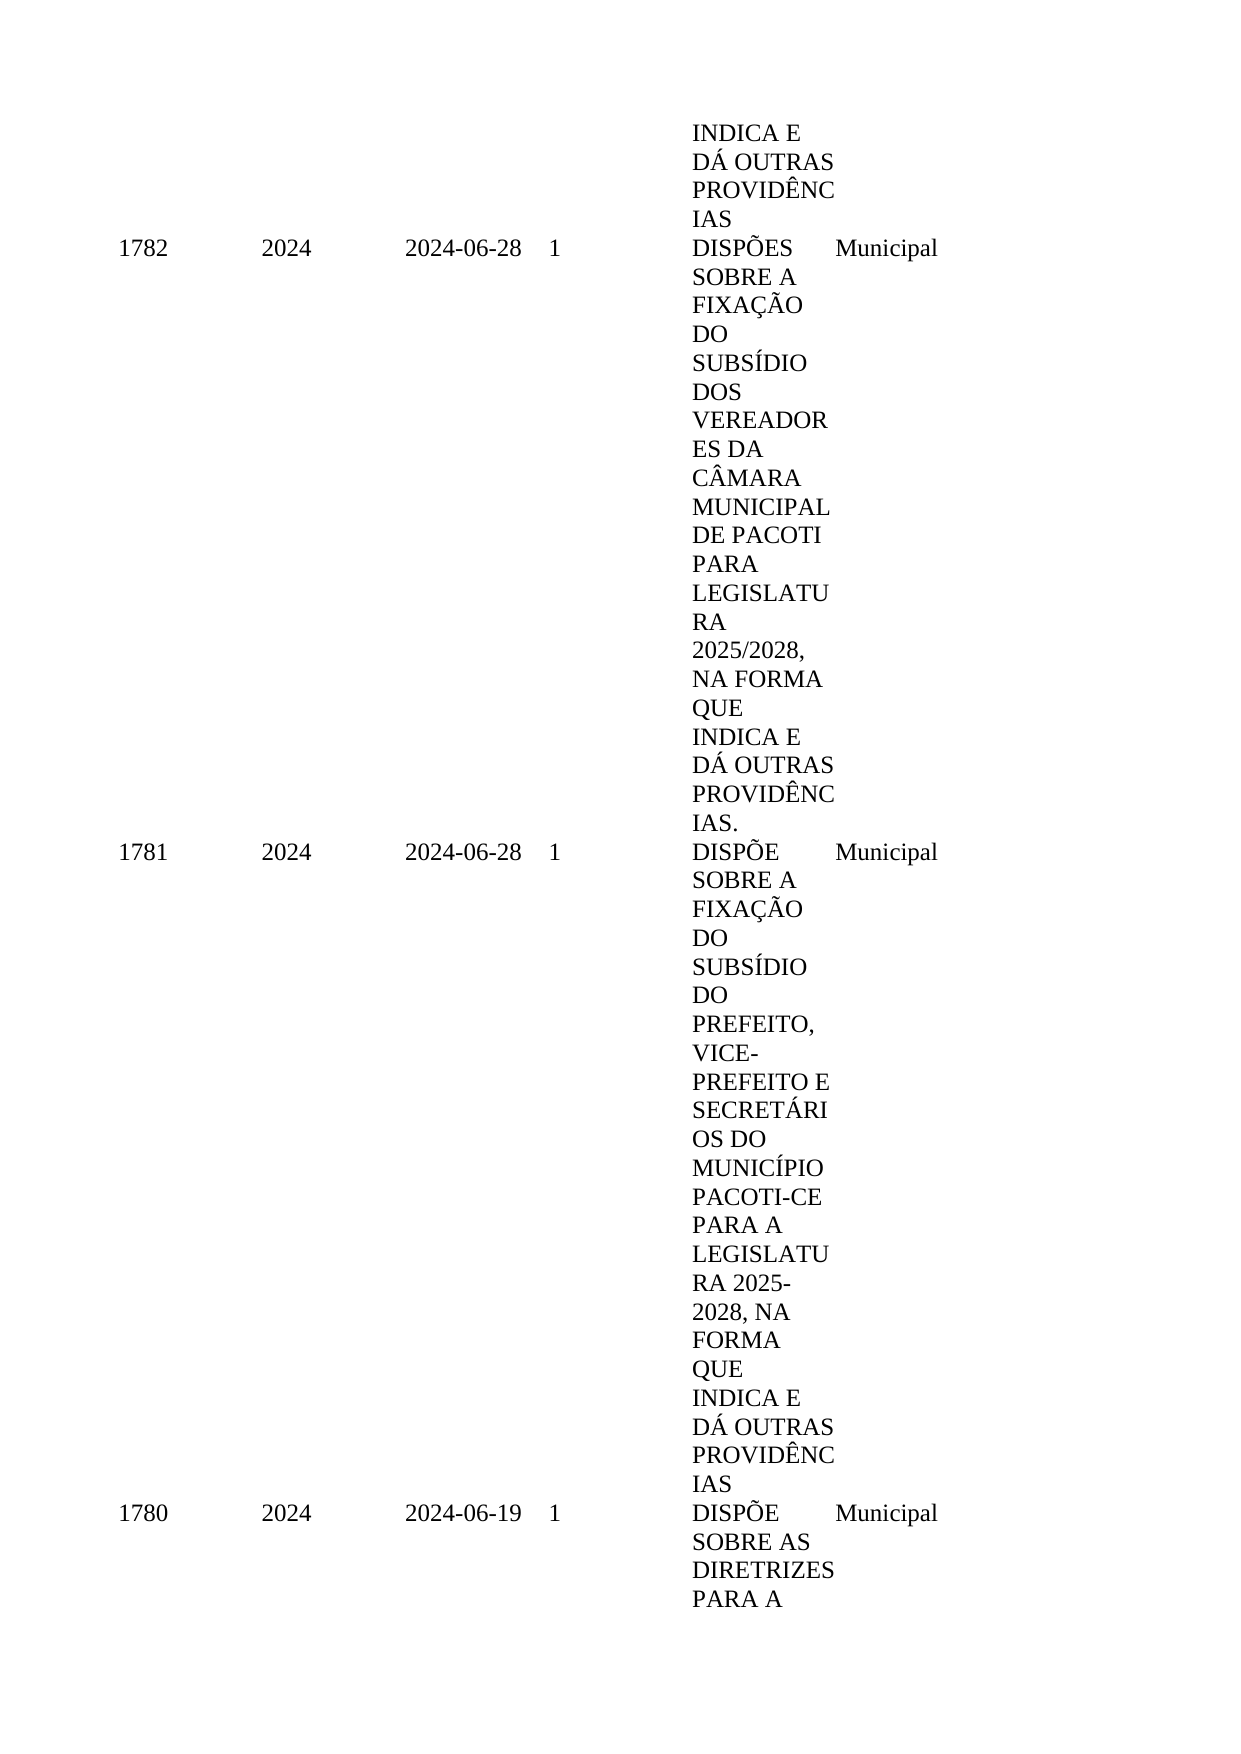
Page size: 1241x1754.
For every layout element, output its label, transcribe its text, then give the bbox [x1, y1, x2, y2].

table_cell Municipal [835, 233, 979, 837]
table_cell [548, 118, 692, 233]
table_cell 2024 [261, 837, 405, 1498]
table_cell 1782 [118, 233, 261, 837]
table_cell [979, 1498, 1122, 1613]
table_cell [261, 118, 405, 233]
table_cell 2024-06-28 [405, 837, 548, 1498]
table_cell [835, 118, 979, 233]
table_cell [979, 118, 1122, 233]
table_cell [979, 837, 1122, 1498]
table_cell Municipal [835, 837, 979, 1498]
table_cell DISPÕE SOBRE AS DIRETRIZES PARA A [692, 1498, 835, 1613]
table_cell Municipal [835, 1498, 979, 1613]
table_cell 1 [548, 1498, 692, 1613]
table_cell 2024-06-28 [405, 233, 548, 837]
table_cell [405, 118, 548, 233]
table_cell 1780 [118, 1498, 261, 1613]
table_cell 2024 [261, 1498, 405, 1613]
table_cell 1 [548, 233, 692, 837]
table_cell [118, 118, 261, 233]
table_cell DISPÕE SOBRE A FIXAÇÃO DO SUBSÍDIO DO PREFEITO, VICE-PREFEITO E SECRETÁRIOS DO MUNICÍPIO PACOTI-CE PARA A LEGISLATURA 2025-2028, NA FORMA QUE INDICA E DÁ OUTRAS PROVIDÊNCIAS [692, 837, 835, 1498]
table_cell 1781 [118, 837, 261, 1498]
table_cell 2024-06-19 [405, 1498, 548, 1613]
table_cell INDICA E DÁ OUTRAS PROVIDÊNCIAS [692, 118, 835, 233]
table_cell 2024 [261, 233, 405, 837]
table_cell DISPÕES SOBRE A FIXAÇÃO DO SUBSÍDIO DOS VEREADORES DA CÂMARA MUNICIPAL DE PACOTI PARA LEGISLATURA 2025/2028, NA FORMA QUE INDICA E DÁ OUTRAS PROVIDÊNCIAS. [692, 233, 835, 837]
table_cell 1 [548, 837, 692, 1498]
table_cell [979, 233, 1122, 837]
